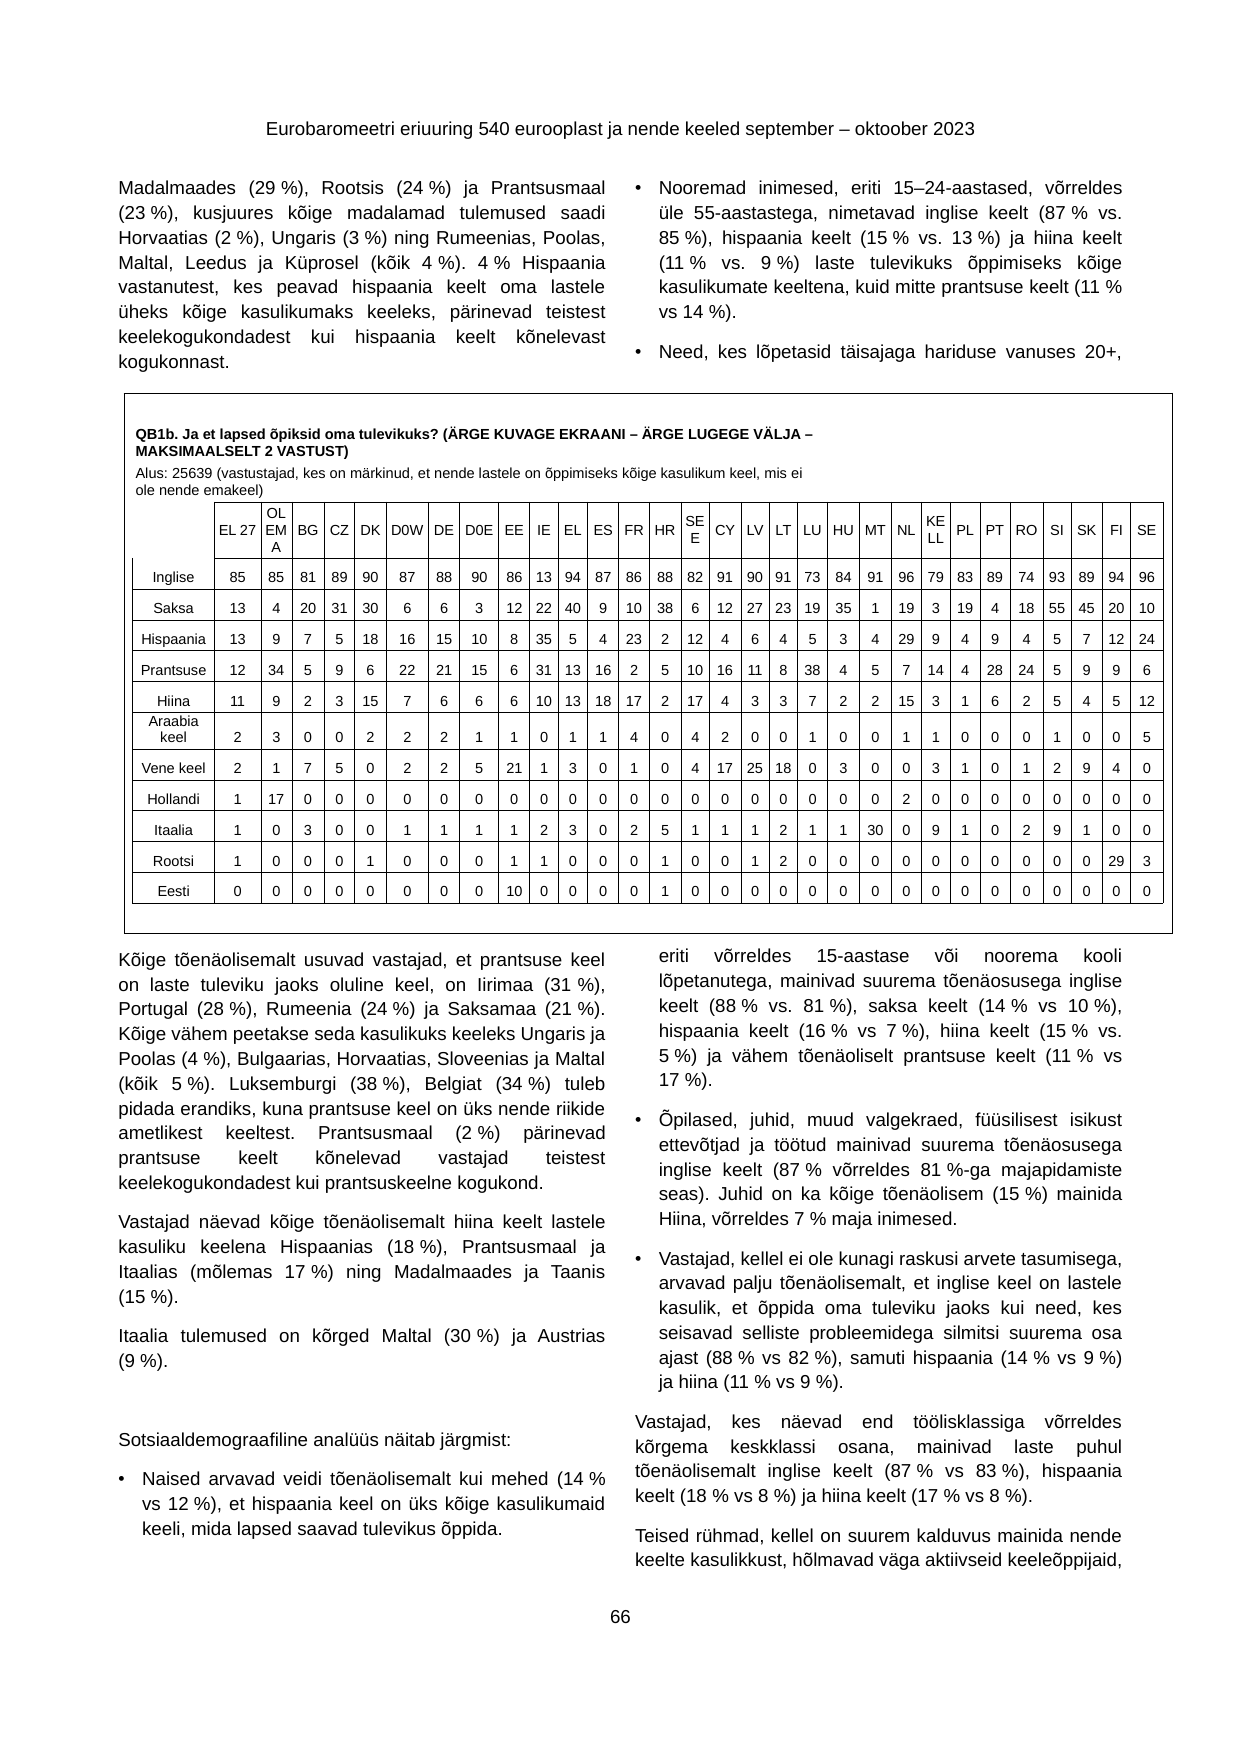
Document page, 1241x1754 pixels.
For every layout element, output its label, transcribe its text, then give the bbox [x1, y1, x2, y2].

table_cell 1 [355, 842, 386, 872]
table_cell FI [1103, 503, 1130, 558]
table_cell 24 [1131, 621, 1163, 650]
table_cell SI [1044, 503, 1071, 558]
table_cell 38 [650, 590, 681, 619]
table_cell 1 [1011, 750, 1043, 779]
table_cell 3 [770, 682, 797, 712]
table_cell 17 [682, 682, 709, 712]
table_header [827, 423, 859, 462]
table_cell 0 [892, 750, 921, 779]
table_cell 12 [215, 651, 261, 681]
table_cell 3 [922, 750, 950, 779]
table_cell 5 [293, 651, 324, 681]
text Teised rühmad, kellel on suurem kalduvus mainida nende keelte kasulikkust, hõlmavad väga aktiivseid keeleõppijaid, [635, 1524, 1122, 1571]
table_cell 13 [215, 590, 261, 619]
table_cell D0W [387, 503, 428, 558]
table_cell 6 [981, 682, 1010, 712]
table_cell [891, 462, 921, 502]
table_cell Hispaania [133, 621, 214, 650]
table_cell EE [499, 503, 529, 558]
table_cell 7 [387, 682, 428, 712]
table_cell 0 [742, 873, 769, 903]
table_cell 0 [499, 781, 529, 810]
table_cell SK [1072, 503, 1102, 558]
table_cell CY [710, 503, 741, 558]
table_cell 0 [1044, 781, 1071, 810]
table_cell 0 [588, 873, 618, 903]
table_cell 4 [860, 621, 891, 650]
table_cell 4 [710, 682, 741, 712]
table_cell 23 [619, 621, 649, 650]
table_cell 6 [429, 590, 459, 619]
table_cell 17 [262, 781, 292, 810]
table_cell 1 [798, 713, 827, 749]
table_cell 1 [650, 842, 681, 872]
table_cell 0 [588, 811, 618, 841]
table_cell 18 [588, 682, 618, 712]
text Sotsiaaldemograafiline analüüs näitab järgmist: [118, 1428, 605, 1450]
table_cell 22 [387, 651, 428, 681]
table_cell D0E [460, 503, 498, 558]
table_cell 0 [860, 873, 891, 903]
table_cell 0 [215, 873, 261, 903]
table_cell 29 [892, 621, 921, 650]
table_cell 3 [742, 682, 769, 712]
table_cell 1 [588, 713, 618, 749]
table_cell 0 [530, 781, 558, 810]
table_cell SE [1131, 503, 1163, 558]
table_cell 1 [892, 713, 921, 749]
table_cell 2 [1011, 811, 1043, 841]
table_cell 87 [387, 559, 428, 589]
table_cell 2 [1044, 750, 1071, 779]
table_cell 0 [951, 713, 980, 749]
table_cell 2 [650, 621, 681, 650]
table_cell 0 [770, 713, 797, 749]
table_cell 89 [981, 559, 1010, 589]
table_cell 6 [1131, 651, 1163, 681]
table_cell 0 [355, 750, 386, 779]
table_cell EL 27 [215, 503, 261, 558]
table_cell 0 [860, 713, 891, 749]
table_cell 6 [460, 682, 498, 712]
table_cell 96 [892, 559, 921, 589]
table_cell 3 [828, 750, 859, 779]
table_cell 18 [770, 750, 797, 779]
table_cell 93 [1044, 559, 1071, 589]
table_cell 3 [922, 682, 950, 712]
table_cell 5 [559, 621, 587, 650]
table_cell 0 [460, 842, 498, 872]
table_cell 5 [1103, 682, 1130, 712]
table_cell 7 [798, 682, 827, 712]
table_cell 0 [798, 750, 827, 779]
table_cell 4 [682, 750, 709, 779]
table_cell 0 [293, 781, 324, 810]
table_cell 0 [559, 873, 587, 903]
table_header [1043, 423, 1071, 462]
table_cell 0 [1072, 873, 1102, 903]
table_cell 5 [325, 621, 354, 650]
table_cell 1 [710, 811, 741, 841]
table_cell [1102, 462, 1130, 502]
table_cell 0 [387, 842, 428, 872]
table_cell 0 [860, 750, 891, 779]
table_cell 9 [1072, 750, 1102, 779]
table_cell 18 [1011, 590, 1043, 619]
table_cell 1 [530, 842, 558, 872]
table_cell 89 [325, 559, 354, 589]
table_cell Eesti [133, 873, 214, 903]
table_cell 0 [860, 781, 891, 810]
table_cell PT [981, 503, 1010, 558]
table_cell 94 [1103, 559, 1130, 589]
table_cell 13 [215, 621, 261, 650]
table_cell [921, 462, 950, 502]
table_cell 94 [559, 559, 587, 589]
table_cell 0 [798, 873, 827, 903]
table_cell 34 [262, 651, 292, 681]
table_cell CZ [325, 503, 354, 558]
table_cell 5 [460, 750, 498, 779]
table_cell 13 [559, 651, 587, 681]
table_cell 0 [619, 873, 649, 903]
table_cell 4 [951, 621, 980, 650]
table_cell 5 [860, 651, 891, 681]
table_cell RO [1011, 503, 1043, 558]
table_cell [859, 462, 891, 502]
table_cell 5 [1044, 651, 1071, 681]
table_cell 1 [262, 750, 292, 779]
table_cell 0 [828, 713, 859, 749]
table_cell 3 [922, 590, 950, 619]
table_cell 0 [559, 781, 587, 810]
table_cell 3 [559, 811, 587, 841]
table_cell 88 [429, 559, 459, 589]
table_cell 0 [559, 842, 587, 872]
table_cell 1 [499, 713, 529, 749]
table_cell 85 [262, 559, 292, 589]
table_cell 2 [1011, 682, 1043, 712]
table_cell 0 [981, 873, 1010, 903]
table_cell 0 [262, 873, 292, 903]
table_cell 1 [530, 750, 558, 779]
text Kõige tõenäolisemalt usuvad vastajad, et prantsuse keel on laste tuleviku jaoks oluline keel, on Iirimaa (31 %), Portugal (28 %), Rumeenia (24 %) ja Saksamaa (21 %). Kõige vähem peetakse seda kasulikuks keeleks Ungaris ja Poolas (4 %), Bulgaarias, Horvaatias, Sloveenias ja Maltal (kõik 5 %). Luksemburgi (38 %), Belgiat (34 %) tuleb pidada erandiks, kuna prantsuse keel on üks nende riikide ametlikest keeltest. Prantsusmaal (2 %) pärinevad prantsuse keelt kõnelevad vastajad teistest keelekogukondadest kui prantsuskeelne kogukond. [118, 390, 1172, 1193]
table_cell 0 [429, 842, 459, 872]
table_cell 1 [922, 713, 950, 749]
table_cell 3 [325, 682, 354, 712]
table_cell 15 [429, 621, 459, 650]
table_cell 87 [588, 559, 618, 589]
table_cell 2 [530, 811, 558, 841]
table_cell 0 [1011, 873, 1043, 903]
table_cell 4 [1103, 750, 1130, 779]
table_cell 4 [981, 590, 1010, 619]
text Madalmaades (29 %), Rootsis (24 %) ja Prantsusmaal (23 %), kusjuures kõige madalamad tulemused saadi Horvaatias (2 %), Ungaris (3 %) ning Rumeenias, Poolas, Maltal, Leedus ja Küprosel (kõik 4 %). 4 % Hispaania vastanutest, kes peavad hispaania keelt oma lastele üheks kõige kasulikumaks keeleks, pärinevad teistest keelekogukondadest kui hispaania keelt kõnelevast kogukonnast. [118, 177, 605, 372]
table_cell 0 [981, 811, 1010, 841]
table_cell SEE [682, 503, 709, 558]
table_cell Alus: 25639 (vastustajad, kes on märkinud, et nende lastele on õppimiseks kõige kasulikum keel, mis ei ole nende emakeel) [133, 462, 827, 502]
table_cell 0 [355, 873, 386, 903]
table_cell Saksa [133, 590, 214, 619]
table_cell 5 [325, 750, 354, 779]
table_cell 1 [682, 811, 709, 841]
table_cell 12 [1103, 621, 1130, 650]
table_cell 0 [1103, 811, 1130, 841]
table_cell 0 [892, 842, 921, 872]
table_cell 35 [828, 590, 859, 619]
table_cell 6 [499, 682, 529, 712]
table_cell 2 [215, 713, 261, 749]
table_cell Araabia keel [133, 713, 214, 749]
table_header [921, 423, 950, 462]
table_cell 13 [530, 559, 558, 589]
table_header [891, 423, 921, 462]
table_cell 35 [530, 621, 558, 650]
table_cell 0 [387, 781, 428, 810]
table_cell 4 [1011, 621, 1043, 650]
table_cell [1010, 462, 1043, 502]
table_cell 1 [499, 811, 529, 841]
table_cell 5 [650, 651, 681, 681]
table_cell 0 [588, 781, 618, 810]
table_cell OLEMA [262, 503, 292, 558]
table_cell 1 [215, 781, 261, 810]
table_cell 0 [1131, 873, 1163, 903]
table_cell 0 [262, 842, 292, 872]
text Vastajad, kes näevad end töölisklassiga võrreldes kõrgema keskklassi osana, mainivad laste puhul tõenäolisemalt inglise keelt (87 % vs 83 %), hispaania keelt (18 % vs 8 %) ja hiina keelt (17 % vs 8 %). [635, 1411, 1122, 1507]
table_cell 2 [429, 750, 459, 779]
table_cell 79 [922, 559, 950, 589]
table_cell 0 [530, 873, 558, 903]
table_cell 2 [387, 750, 428, 779]
table_cell 40 [559, 590, 587, 619]
table_cell 0 [892, 811, 921, 841]
table_cell 4 [770, 621, 797, 650]
table_cell 8 [499, 621, 529, 650]
table_cell 0 [1072, 781, 1102, 810]
table_cell 0 [650, 750, 681, 779]
table_cell KELL [922, 503, 950, 558]
table_cell 2 [215, 750, 261, 779]
table_cell 9 [981, 621, 1010, 650]
text Vastajad näevad kõige tõenäolisemalt hiina keelt lastele kasuliku keelena Hispaanias (18 %), Prantsusmaal ja Itaalias (mõlemas 17 %) ning Madalmaades ja Taanis (15 %). [118, 1211, 605, 1307]
table_cell 0 [710, 781, 741, 810]
table_cell 10 [530, 682, 558, 712]
table_cell 0 [981, 713, 1010, 749]
table_cell 88 [650, 559, 681, 589]
table_cell 12 [682, 621, 709, 650]
table_cell 12 [1131, 682, 1163, 712]
table_cell 1 [619, 750, 649, 779]
table_cell 0 [1044, 873, 1071, 903]
table_cell 3 [293, 811, 324, 841]
table_cell 31 [530, 651, 558, 681]
table_cell 3 [828, 621, 859, 650]
table_cell 74 [1011, 559, 1043, 589]
table_cell 3 [460, 590, 498, 619]
table_cell 10 [682, 651, 709, 681]
table_cell MT [860, 503, 891, 558]
table_cell 2 [770, 811, 797, 841]
table_cell 31 [325, 590, 354, 619]
table_cell 17 [619, 682, 649, 712]
table_cell 17 [710, 750, 741, 779]
table_cell 6 [429, 682, 459, 712]
table_cell 1 [742, 842, 769, 872]
table_cell 2 [293, 682, 324, 712]
table_cell 0 [355, 811, 386, 841]
table_cell 5 [1044, 682, 1071, 712]
table_cell 0 [1103, 781, 1130, 810]
table_cell 1 [860, 590, 891, 619]
table_cell 1 [828, 811, 859, 841]
table_header [1130, 423, 1163, 462]
table_cell 1 [460, 811, 498, 841]
table_cell 86 [619, 559, 649, 589]
table_cell 0 [1103, 873, 1130, 903]
table_header QB1b. Ja et lapsed õpiksid oma tulevikuks? (ÄRGE KUVAGE EKRAANI – ÄRGE LUGEGE VÄLJA – MAKSIMAALSELT 2 VASTUST) [133, 423, 827, 462]
table_cell 0 [742, 713, 769, 749]
table_cell 84 [828, 559, 859, 589]
table_cell PL [951, 503, 980, 558]
table_cell 1 [215, 811, 261, 841]
table_cell 10 [460, 621, 498, 650]
table_cell 2 [429, 713, 459, 749]
table_cell 0 [1011, 781, 1043, 810]
table_cell 0 [981, 750, 1010, 779]
table_cell 0 [922, 873, 950, 903]
table_cell 0 [710, 873, 741, 903]
table_cell 89 [1072, 559, 1102, 589]
table_cell 2 [860, 682, 891, 712]
table_cell 10 [1131, 590, 1163, 619]
table_cell 6 [499, 651, 529, 681]
table_cell 30 [860, 811, 891, 841]
table_cell 90 [742, 559, 769, 589]
table_cell 12 [710, 590, 741, 619]
table_cell 0 [828, 842, 859, 872]
table_cell 91 [770, 559, 797, 589]
list Nooremad inimesed, eriti 15–24-aastased, võrreldes üle 55-aastastega, nimetavad inglise keelt (87 % vs. 85 %), hispaania keelt (15 % vs. 13 %) ja hiina keelt (11 % vs. 9 %) laste tulevikuks õppimiseks kõige kasulikumate keeltena, kuid mitte prantsuse keelt (11 % vs 14 %). [635, 177, 1122, 323]
table_cell 4 [619, 713, 649, 749]
table_cell 45 [1072, 590, 1102, 619]
table_cell 3 [262, 713, 292, 749]
table_cell 9 [922, 811, 950, 841]
table_cell 5 [1044, 621, 1071, 650]
table_cell 9 [325, 651, 354, 681]
table_cell 1 [215, 842, 261, 872]
table_cell Prantsuse [133, 651, 214, 681]
table_cell 20 [293, 590, 324, 619]
table_cell 11 [215, 682, 261, 712]
list Vastajad, kellel ei ole kunagi raskusi arvete tasumisega, arvavad palju tõenäolisemalt, et inglise keel on lastele kasulik, et õppida oma tuleviku jaoks kui need, kes seisavad selliste probleemidega silmitsi suurema osa ajast (88 % vs 82 %), samuti hispaania (14 % vs 9 %) ja hiina (11 % vs 9 %). [635, 1247, 1122, 1393]
table_cell 7 [1072, 621, 1102, 650]
table_cell 0 [922, 781, 950, 810]
table_cell 9 [1072, 651, 1102, 681]
table_cell 0 [588, 750, 618, 779]
table_cell 0 [650, 713, 681, 749]
table_cell 19 [798, 590, 827, 619]
table_cell ES [588, 503, 618, 558]
table_cell 12 [499, 590, 529, 619]
table_cell 6 [682, 590, 709, 619]
table_cell 27 [742, 590, 769, 619]
table_cell 0 [387, 873, 428, 903]
table_cell 9 [922, 621, 950, 650]
table_cell 0 [429, 873, 459, 903]
table_cell 0 [460, 781, 498, 810]
table_cell [980, 462, 1010, 502]
table_cell 0 [1131, 750, 1163, 779]
table_cell 1 [387, 811, 428, 841]
table_cell 0 [860, 842, 891, 872]
table_cell 16 [387, 621, 428, 650]
table_cell 55 [1044, 590, 1071, 619]
table_cell 28 [981, 651, 1010, 681]
table_cell Hollandi [133, 781, 214, 810]
table_cell 4 [1072, 682, 1102, 712]
table_cell [950, 462, 980, 502]
table_cell 7 [293, 621, 324, 650]
table_cell 5 [798, 621, 827, 650]
table_cell LV [742, 503, 769, 558]
table_cell [133, 502, 214, 558]
table_cell 0 [1072, 842, 1102, 872]
table_cell 0 [682, 842, 709, 872]
table_cell 2 [828, 682, 859, 712]
table_cell HU [828, 503, 859, 558]
table_cell 1 [559, 713, 587, 749]
table_header [1102, 423, 1130, 462]
table_cell 2 [619, 811, 649, 841]
table_cell 0 [710, 842, 741, 872]
table_cell 0 [325, 842, 354, 872]
table_cell 16 [588, 651, 618, 681]
table_cell 8 [770, 651, 797, 681]
table_cell 0 [1044, 842, 1071, 872]
table_cell 23 [770, 590, 797, 619]
table_cell 0 [770, 873, 797, 903]
table_cell 0 [682, 781, 709, 810]
table_cell 2 [619, 651, 649, 681]
table_cell 9 [1044, 811, 1071, 841]
table_cell 0 [325, 811, 354, 841]
list eriti võrreldes 15-aastase või noorema kooli lõpetanutega, mainivad suurema tõenäosusega inglise keelt (88 % vs. 81 %), saksa keelt (14 % vs 10 %), hispaania keelt (16 % vs 7 %), hiina keelt (15 % vs. 5 %) ja vähem tõenäoliselt prantsuse keelt (11 % vs 17 %). [635, 934, 1122, 1091]
table_cell 18 [355, 621, 386, 650]
table_cell 83 [951, 559, 980, 589]
table_cell HR [650, 503, 681, 558]
table_cell 16 [710, 651, 741, 681]
table_cell 4 [262, 590, 292, 619]
table_cell [1071, 462, 1102, 502]
list Õpilased, juhid, muud valgekraed, füüsilisest isikust ettevõtjad ja töötud mainivad suurema tõenäosusega inglise keelt (87 % võrreldes 81 %-ga majapidamiste seas). Juhid on ka kõige tõenäolisem (15 %) mainida Hiina, võrreldes 7 % maja inimesed. [635, 1109, 1122, 1229]
table_cell EL [559, 503, 587, 558]
table_cell 0 [828, 781, 859, 810]
table_header [950, 423, 980, 462]
table_cell 82 [682, 559, 709, 589]
table_cell 6 [387, 590, 428, 619]
table_cell 1 [1072, 811, 1102, 841]
table_cell 6 [355, 651, 386, 681]
table_cell 1 [650, 873, 681, 903]
table_cell 5 [650, 811, 681, 841]
table_cell 29 [1103, 842, 1130, 872]
table_cell BG [293, 503, 324, 558]
table_cell 0 [325, 873, 354, 903]
table_cell 15 [460, 651, 498, 681]
list Naised arvavad veidi tõenäolisemalt kui mehed (14 % vs 12 %), et hispaania keel on üks kõige kasulikumaid keeli, mida lapsed saavad tulevikus õppida. [118, 1468, 605, 1539]
table_cell LU [798, 503, 827, 558]
table_cell Hiina [133, 682, 214, 712]
table_cell 10 [499, 873, 529, 903]
table_cell 0 [951, 842, 980, 872]
table_cell 0 [798, 842, 827, 872]
table_cell 19 [951, 590, 980, 619]
table_cell 0 [922, 842, 950, 872]
table_cell [1043, 462, 1071, 502]
table_cell 2 [892, 781, 921, 810]
table_cell 2 [387, 713, 428, 749]
table_cell 0 [429, 781, 459, 810]
table_cell 0 [770, 781, 797, 810]
table_cell 0 [892, 873, 921, 903]
table_cell Itaalia [133, 811, 214, 841]
table_cell 0 [650, 781, 681, 810]
table_cell DE [429, 503, 459, 558]
table_cell 90 [355, 559, 386, 589]
table_cell 4 [710, 621, 741, 650]
table_cell 1 [1044, 713, 1071, 749]
table_cell 5 [1131, 713, 1163, 749]
table_cell Inglise [133, 558, 214, 589]
table_cell 1 [499, 842, 529, 872]
table_cell 0 [293, 873, 324, 903]
table_cell 4 [828, 651, 859, 681]
table_cell 11 [742, 651, 769, 681]
table_header [859, 423, 891, 462]
text Itaalia tulemused on kõrged Maltal (30 %) ja Austrias (9 %). [118, 1325, 605, 1371]
table_cell 85 [215, 559, 261, 589]
table_cell 4 [588, 621, 618, 650]
table_cell 38 [798, 651, 827, 681]
table_cell 3 [1131, 842, 1163, 872]
table_cell 22 [530, 590, 558, 619]
table_cell 9 [262, 682, 292, 712]
table_header [1071, 423, 1102, 462]
table_cell [827, 462, 859, 502]
table_cell IE [530, 503, 558, 558]
table_cell 30 [355, 590, 386, 619]
table_cell 0 [619, 781, 649, 810]
table_cell 21 [429, 651, 459, 681]
table_cell 0 [460, 873, 498, 903]
table_cell 0 [981, 781, 1010, 810]
table_cell 24 [1011, 651, 1043, 681]
table_cell 0 [1131, 781, 1163, 810]
table_cell 1 [460, 713, 498, 749]
table_cell 2 [770, 842, 797, 872]
table_cell 0 [619, 842, 649, 872]
table_cell 4 [951, 651, 980, 681]
table_cell 9 [1103, 651, 1130, 681]
table_cell 0 [828, 873, 859, 903]
table_cell 0 [682, 873, 709, 903]
table_cell 1 [951, 682, 980, 712]
table_cell FR [619, 503, 649, 558]
table_cell 6 [742, 621, 769, 650]
table_cell [1130, 462, 1163, 502]
table_cell 0 [1011, 713, 1043, 749]
table_cell 0 [1103, 713, 1130, 749]
table_cell 3 [559, 750, 587, 779]
table_header [1010, 423, 1043, 462]
table_cell 0 [951, 873, 980, 903]
table_cell 2 [355, 713, 386, 749]
table_cell LT [770, 503, 797, 558]
table_cell 20 [1103, 590, 1130, 619]
table_cell 19 [892, 590, 921, 619]
table_cell 0 [262, 811, 292, 841]
table_cell 1 [951, 811, 980, 841]
table_cell 25 [742, 750, 769, 779]
table_cell 0 [293, 713, 324, 749]
list Need, kes lõpetasid täisajaga hariduse vanuses 20+, [635, 341, 1122, 392]
table_cell 0 [1072, 713, 1102, 749]
table_header [980, 423, 1010, 462]
table_cell 1 [429, 811, 459, 841]
table_cell 2 [650, 682, 681, 712]
table_cell 91 [860, 559, 891, 589]
table_cell 73 [798, 559, 827, 589]
table_cell 1 [742, 811, 769, 841]
table_cell 14 [922, 651, 950, 681]
table_cell 0 [325, 713, 354, 749]
table_cell 7 [293, 750, 324, 779]
table_cell 81 [293, 559, 324, 589]
table_cell 0 [1131, 811, 1163, 841]
table_cell 0 [742, 781, 769, 810]
table_cell 0 [325, 781, 354, 810]
table_cell 7 [892, 651, 921, 681]
table_cell DK [355, 503, 386, 558]
table_cell 0 [293, 842, 324, 872]
table_cell 0 [1011, 842, 1043, 872]
table_cell 9 [262, 621, 292, 650]
table_cell 15 [892, 682, 921, 712]
table_cell 0 [951, 781, 980, 810]
table_cell 91 [710, 559, 741, 589]
table_cell NL [892, 503, 921, 558]
table_cell 90 [460, 559, 498, 589]
table_cell 0 [798, 781, 827, 810]
table_cell 21 [499, 750, 529, 779]
table_cell Vene keel [133, 750, 214, 779]
table_cell 0 [981, 842, 1010, 872]
table_cell Rootsi [133, 842, 214, 872]
table_cell 10 [619, 590, 649, 619]
table_cell 13 [559, 682, 587, 712]
table_cell 15 [355, 682, 386, 712]
table_cell 9 [588, 590, 618, 619]
table_cell 86 [499, 559, 529, 589]
table_cell 1 [951, 750, 980, 779]
table_cell 0 [530, 713, 558, 749]
table_cell 2 [710, 713, 741, 749]
table_cell 4 [682, 713, 709, 749]
table_cell 96 [1131, 559, 1163, 589]
table_cell 1 [798, 811, 827, 841]
table_cell 0 [588, 842, 618, 872]
table_cell 0 [355, 781, 386, 810]
